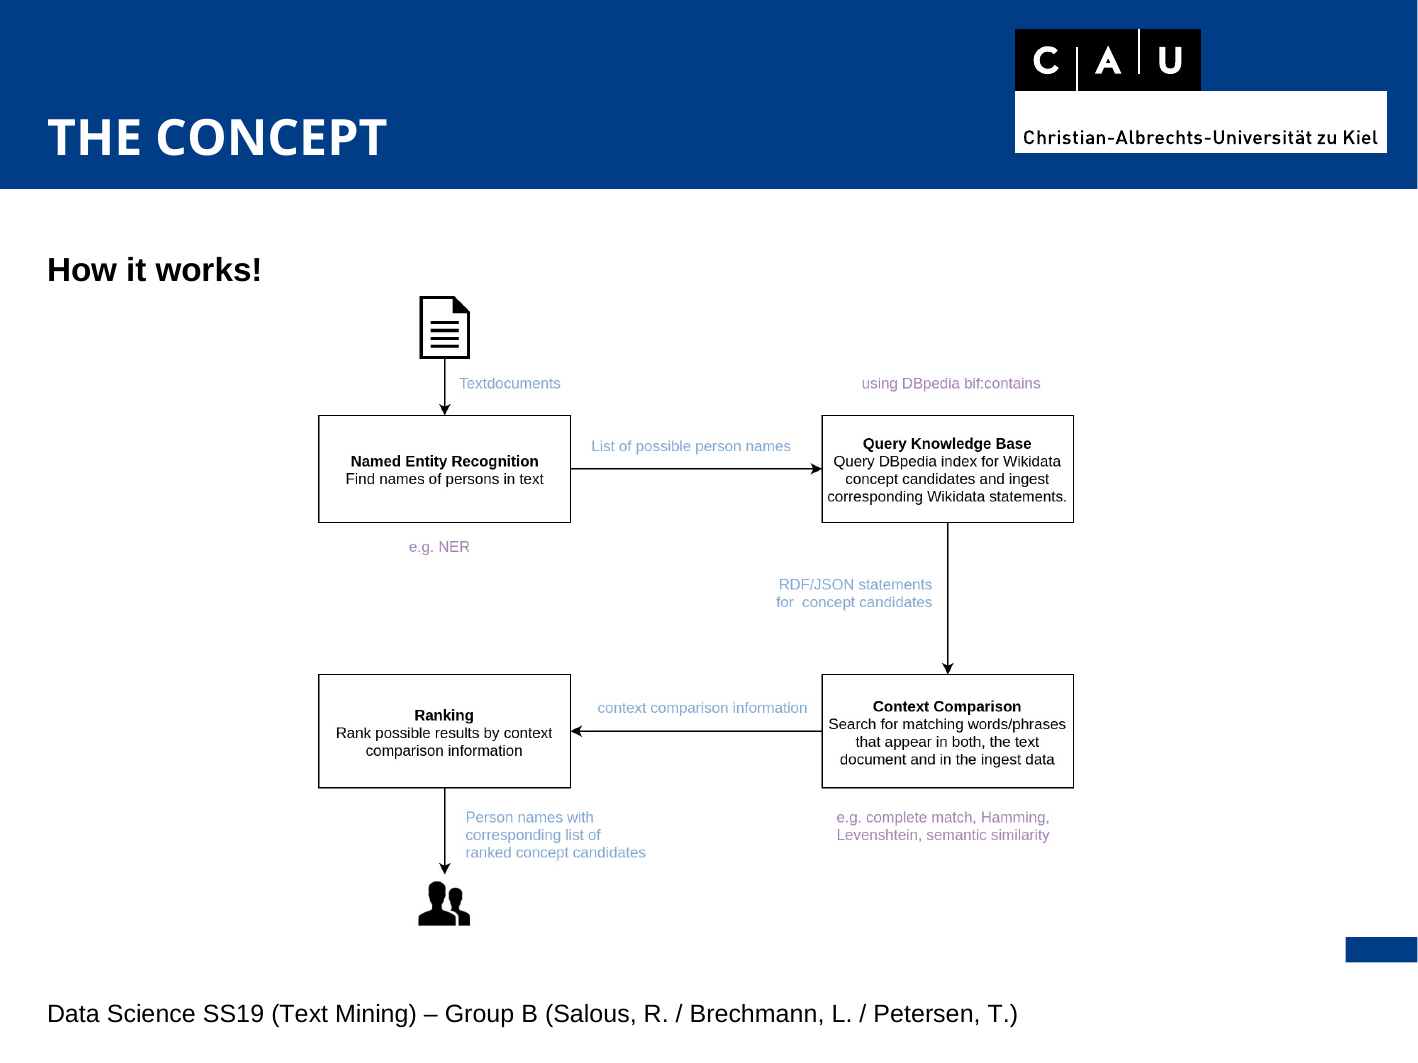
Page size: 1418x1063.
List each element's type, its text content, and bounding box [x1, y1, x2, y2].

text_box How it works! [47, 247, 1370, 288]
text_box THE CONCEPT [47, 23, 981, 166]
picture [318, 295, 1074, 934]
text_box Data Science SS19 (Text Mining) – Group B (Salous, R. / Brechmann, L. / Petersen, T.) [47, 979, 1370, 1028]
